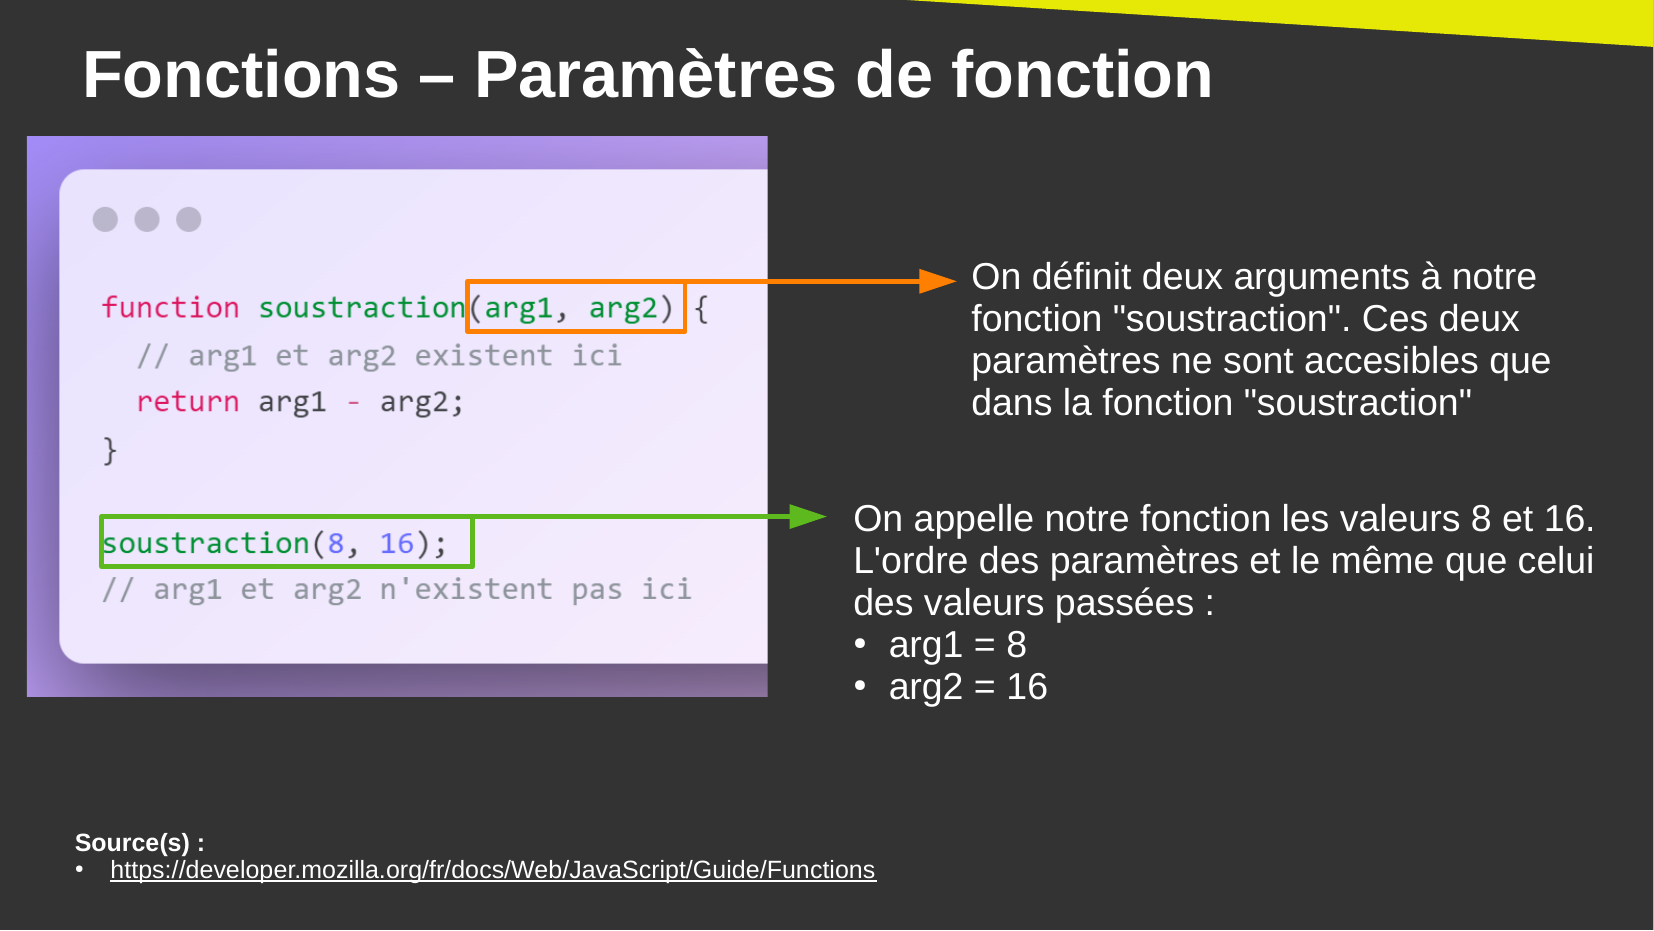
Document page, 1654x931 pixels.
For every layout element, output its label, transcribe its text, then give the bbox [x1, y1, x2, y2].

picture [26, 136, 768, 697]
picture [470, 284, 683, 329]
picture [104, 519, 470, 564]
text_box On appelle notre fonction les valeurs 8 et 16. L'ordre des paramètres et le même que celui des valeurs passées : arg1 = 8 arg2 = 16 [838, 490, 1619, 757]
text_box On définit deux arguments à notre fonction "soustraction". Ces deux paramètres ne sont accesibles que dans la fonction "soustraction" [956, 248, 1619, 431]
text_box [906, 0, 1654, 47]
title Fonctions – Paramètres de fonction [82, 37, 1571, 114]
text_box Source(s) : https://developer.mozilla.org/fr/docs/Web/JavaScript/Guide/Functions [60, 820, 1583, 892]
